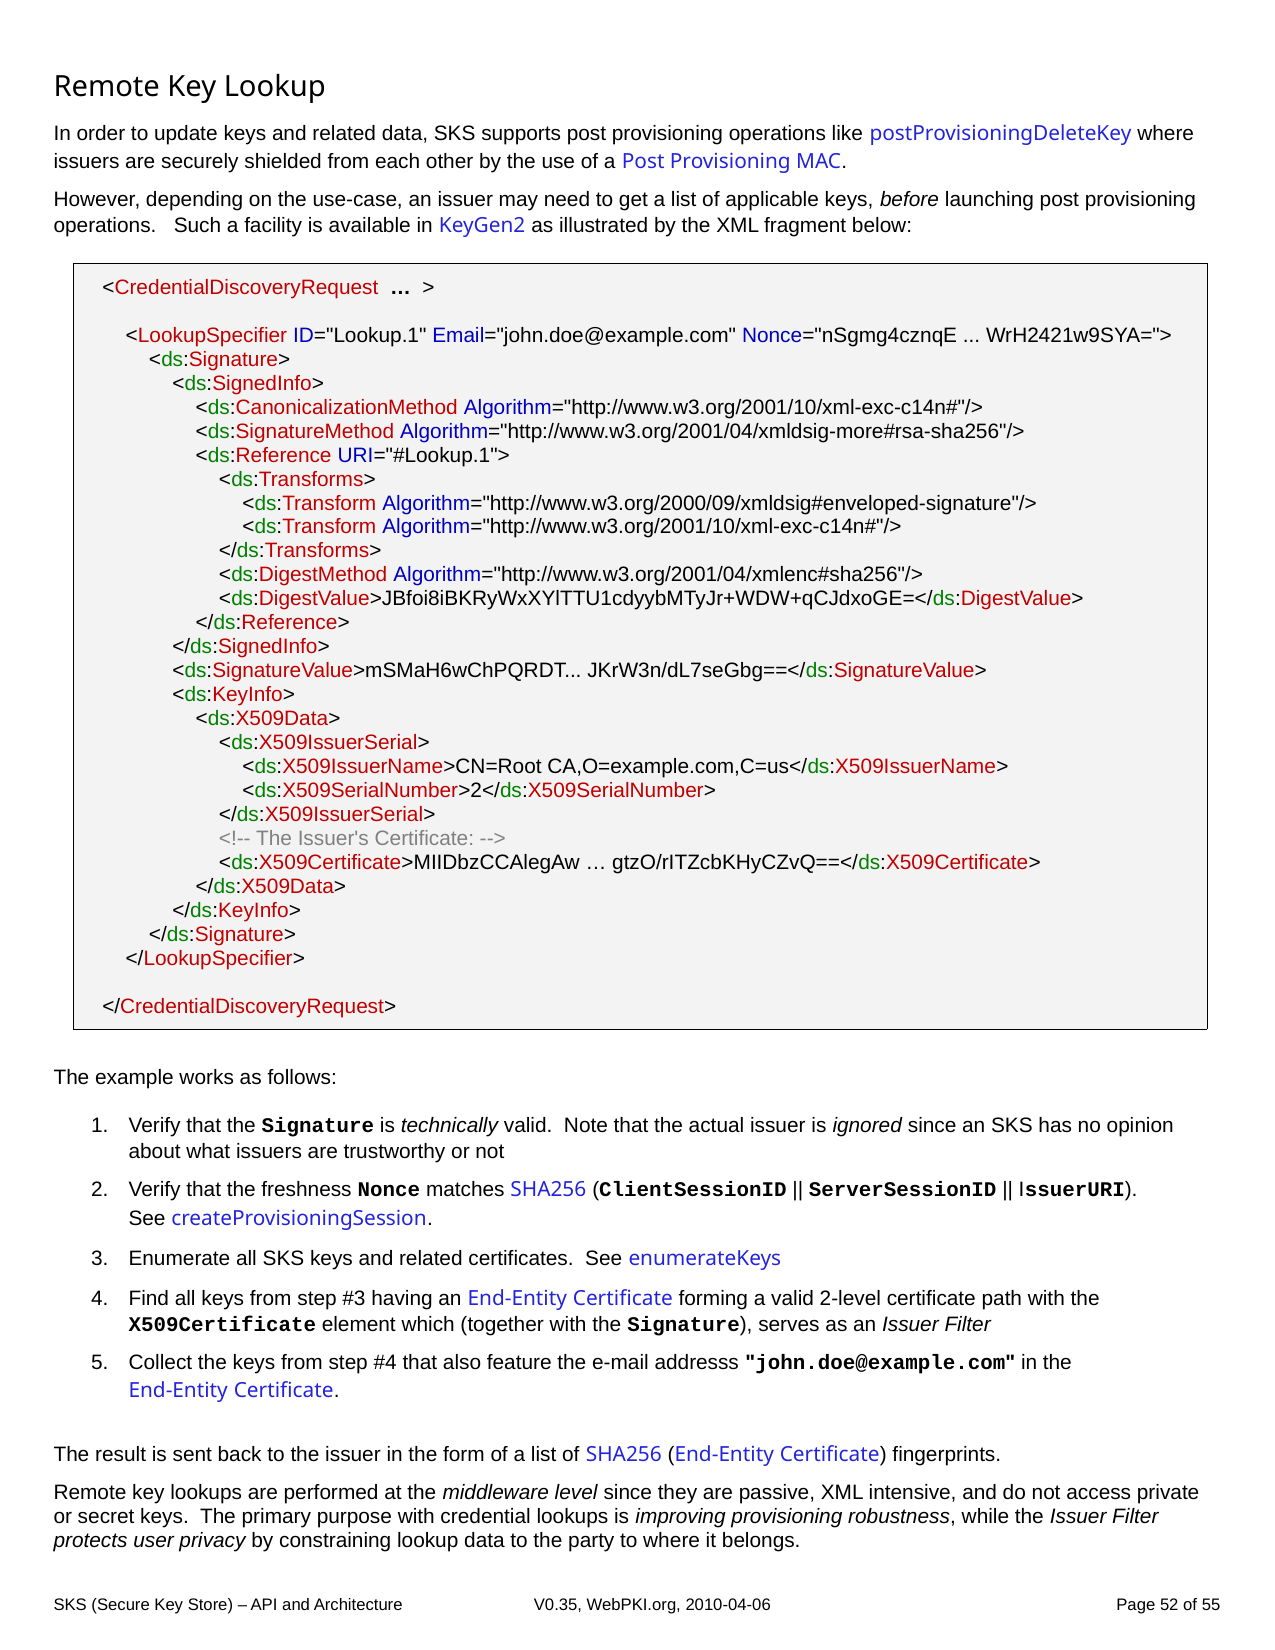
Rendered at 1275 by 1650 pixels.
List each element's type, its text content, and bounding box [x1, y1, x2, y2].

list Find all keys from step #3 having an End-Entity Certificate forming a valid 2-level certificate path with the X509Certificate element which (together with the Signature), serves as an Issuer Filter [91, 1283, 1221, 1338]
text However, depending on the use-case, an issuer may need to get a list of applicable keys, before launching post provisioning operations. Such a facility is available in KeyGen2 as illustrated by the XML fragment below: [53, 186, 1221, 263]
list Collect the keys from step #4 that also feature the e-mail addresss "john.doe@example.com" in the End-Entity Certificate. [91, 1349, 1221, 1404]
list Verify that the Signature is technically valid. Note that the actual issuer is ignored since an SKS has no opinion about what issuers are trustworthy or not [91, 1113, 1221, 1163]
subtitle Remote Key Lookup [53, 66, 1221, 105]
list Enumerate all SKS keys and related certificates. See enumerateKeys [91, 1243, 1221, 1272]
text The example works as follows: [53, 1065, 1221, 1113]
list Verify that the freshness Nonce matches SHA256 (ClientSessionID || ServerSessionID || IssuerURI). See createProvisioningSession. [91, 1174, 1221, 1231]
table_header <CredentialDiscoveryRequest … > <LookupSpecifier ID="Lookup.1" Email="john.doe@example.com" Nonce="nSgmg4cznqE ... WrH2421w9SYA="> <ds:Signature> <ds:SignedInfo> <ds:CanonicalizationMethod Algorithm="http://www.w3.org/2001/10/xml-exc-c14n#"/> <ds:SignatureMethod Algorithm="http://www.w3.org/2001/04/xmldsig-more#rsa-sha256"/> <ds:Reference URI="#Lookup.1"> <ds:Transforms> <ds:Transform Algorithm="http://www.w3.org/2000/09/xmldsig#enveloped-signature"/> <ds:Transform Algorithm="http://www.w3.org/2001/10/xml-exc-c14n#"/> </ds:Transforms> <ds:DigestMethod Algorithm="http://www.w3.org/2001/04/xmlenc#sha256"/> <ds:DigestValue>JBfoi8iBKRyWxXYlTTU1cdyybMTyJr+WDW+qCJdxoGE=</ds:DigestValue> </ds:Reference> </ds:SignedInfo> <ds:SignatureValue>mSMaH6wChPQRDT... JKrW3n/dL7seGbg==</ds:SignatureValue> <ds:KeyInfo> <ds:X509Data> <ds:X509IssuerSerial> <ds:X509IssuerName>CN=Root CA,O=example.com,C=us</ds:X509IssuerName> <ds:X509SerialNumber>2</ds:X509SerialNumber> </ds:X509IssuerSerial> <!-- The Issuer's Certificate: --> <ds:X509Certificate>MIIDbzCCAlegAw … gtzO/rITZcbKHyCZvQ==</ds:X509Certificate> </ds:X509Data> </ds:KeyInfo> </ds:Signature> </LookupSpecifier> </CredentialDiscoveryRequest> [74, 264, 1207, 1029]
text The result is sent back to the issuer in the form of a list of SHA256 (End-Entity Certificate) fingerprints. [53, 1416, 1221, 1468]
text Remote key lookups are performed at the middleware level since they are passive, XML intensive, and do not access private or secret keys. The primary purpose with credential lookups is improving provisioning robustness, while the Issuer Filter protects user privacy by constraining lookup data to the party to where it belongs. [53, 1480, 1221, 1552]
text In order to update keys and related data, SKS supports post provisioning operations like postProvisioningDeleteKey where issuers are securely shielded from each other by the use of a Post Provisioning MAC. [53, 118, 1221, 175]
